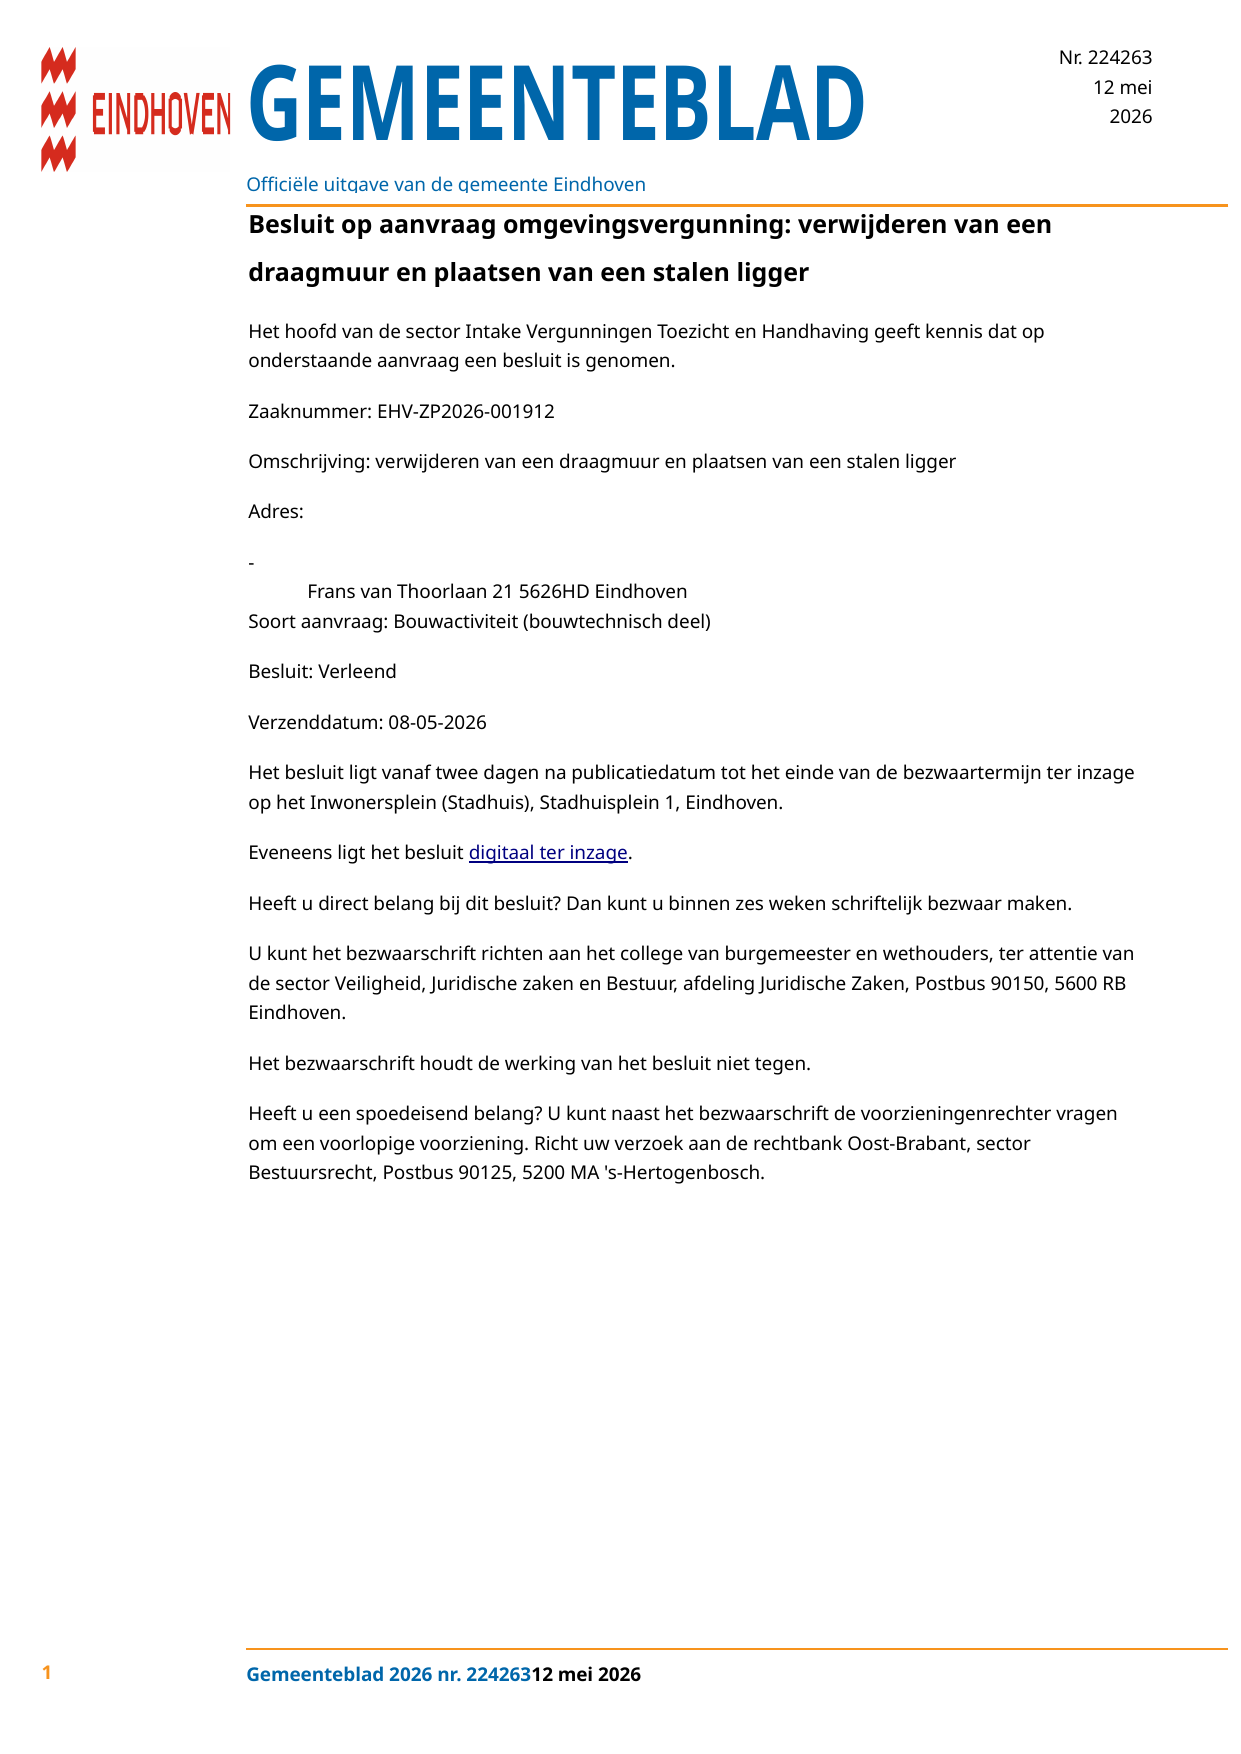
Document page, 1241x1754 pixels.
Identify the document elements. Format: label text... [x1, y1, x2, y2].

list Frans van Thoorlaan 21 5626HD Eindhoven [248, 579, 1152, 604]
text Heeft u een spoedeisend belang? U kunt naast het bezwaarschrift de voorzieningenrechter vragen om een voorlopige voorziening. Richt uw verzoek aan de rechtbank Oost-Brabant, sector Bestuursrecht, Postbus 90125, 5200 MA 's-Hertogenbosch. [248, 1100, 1152, 1185]
text Het besluit ligt vanaf twee dagen na publicatiedatum tot het einde van de bezwaartermijn ter inzage op het Inwonersplein (Stadhuis), Stadhuisplein 1, Eindhoven. [248, 759, 1152, 815]
text Besluit: Verleend [248, 659, 1152, 684]
text Omschrijving: verwijderen van een draagmuur en plaatsen van een stalen ligger [248, 448, 1152, 474]
text Het bezwaarschrift houdt de werking van het besluit niet tegen. [248, 1050, 1152, 1076]
text Besluit op aanvraag omgevingsvergunning: verwijderen van een draagmuur en plaatsen van een stalen ligger [248, 207, 1152, 288]
picture [41, 47, 231, 172]
text Adres: [248, 499, 1152, 524]
text Het hoofd van de sector Intake Vergunningen Toezicht en Handhaving geeft kennis dat op onderstaande aanvraag een besluit is genomen. [248, 318, 1152, 373]
text Heeft u direct belang bij dit besluit? Dan kunt u binnen zes weken schriftelijk bezwaar maken. [248, 890, 1152, 916]
text U kunt het bezwaarschrift richten aan het college van burgemeester en wethouders, ter attentie van de sector Veiligheid, Juridische zaken en Bestuur, afdeling Juridische Zaken, Postbus 90150, 5600 RB Eindhoven. [248, 940, 1152, 1025]
text Zaaknummer: EHV-ZP2026-001912 [248, 398, 1152, 424]
text Soort aanvraag: Bouwactiviteit (bouwtechnisch deel) [248, 608, 1152, 634]
text Verzenddatum: 08-05-2026 [248, 709, 1152, 735]
text Eveneens ligt het besluit digitaal ter inzage. [248, 839, 1152, 865]
